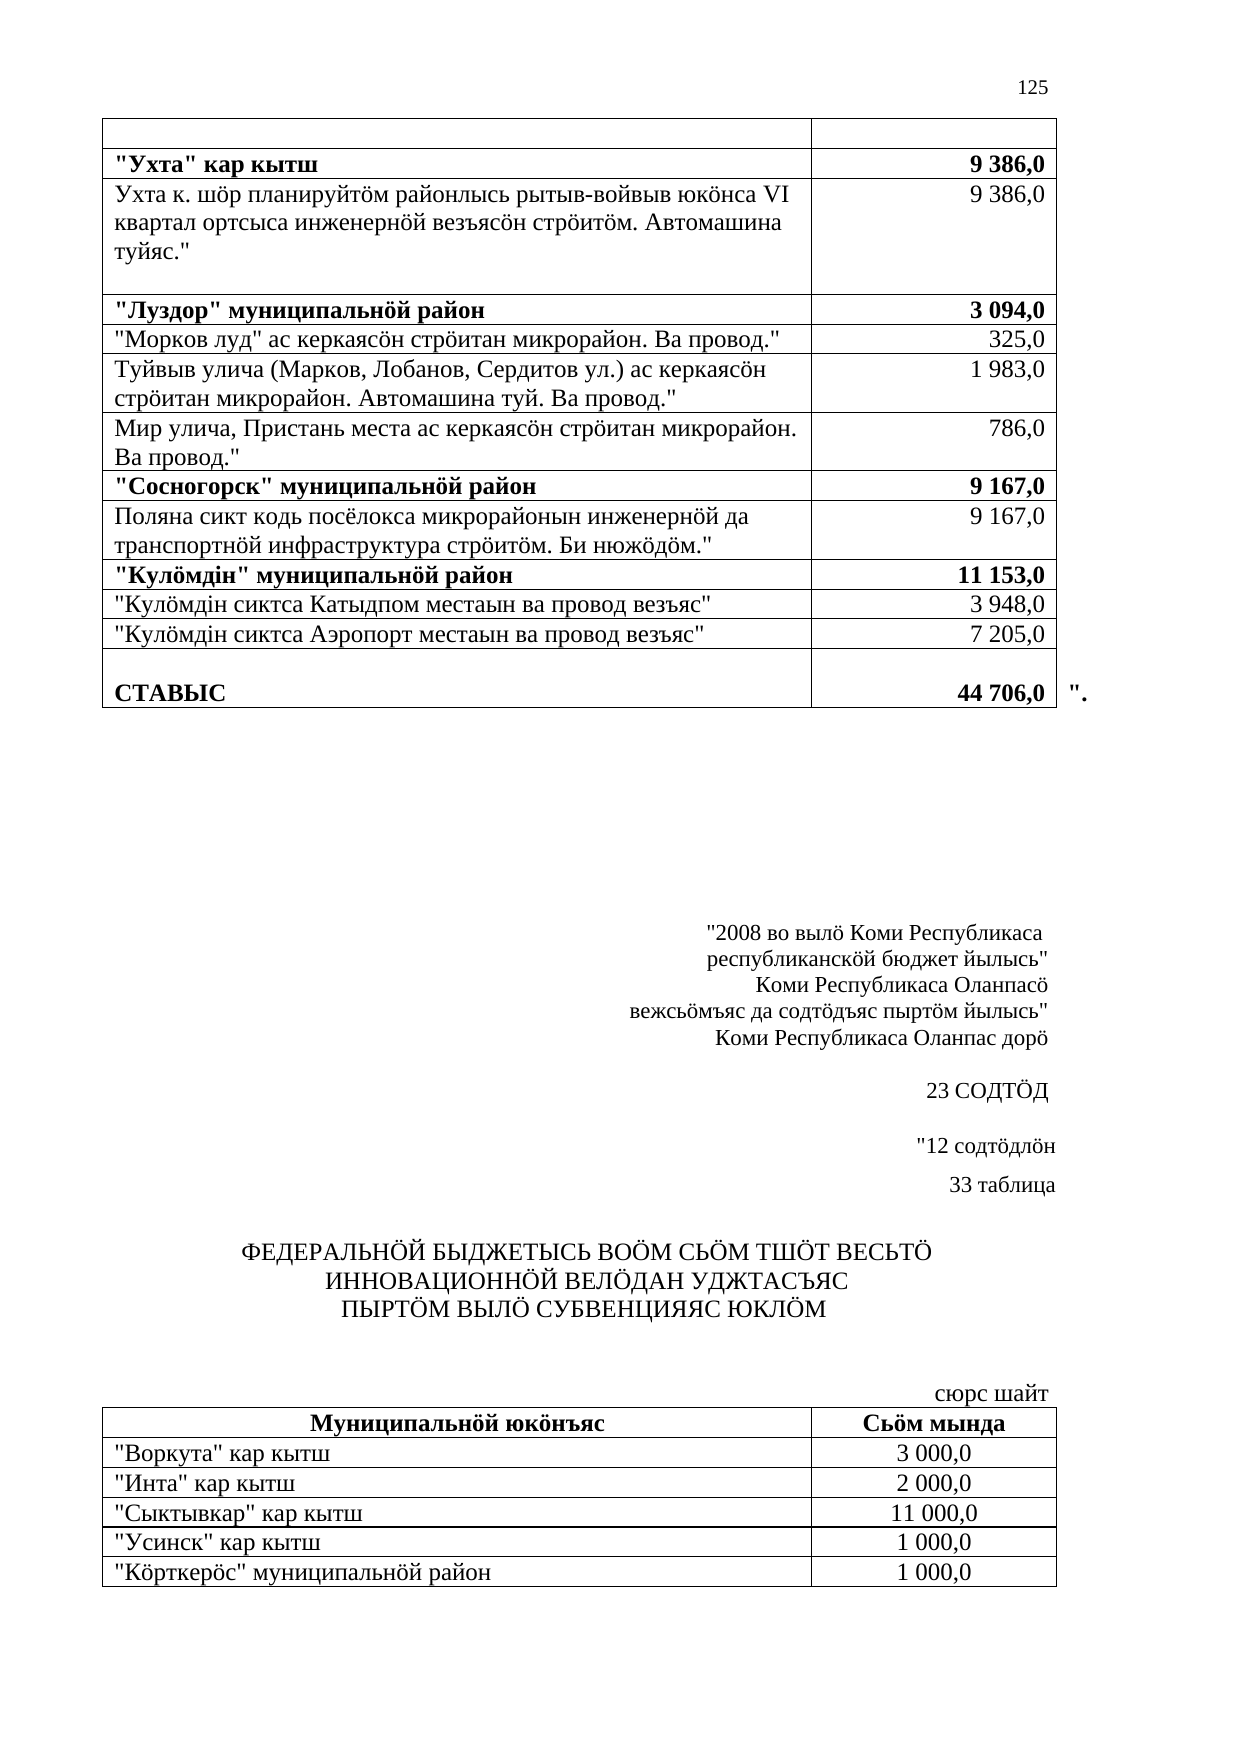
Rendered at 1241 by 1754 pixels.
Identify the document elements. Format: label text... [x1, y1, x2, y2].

table_cell Мир улича, Пристань места ас керкаясöн стрöитан микрорайон. Ва провод." [103, 413, 811, 470]
table_cell [1057, 1467, 1110, 1497]
table_cell [1057, 178, 1110, 294]
table_cell "Морков луд" ас керкаясöн стрöитан микрорайон. Ва провод." [103, 325, 811, 353]
table_cell [1057, 1437, 1110, 1467]
table_cell "Усинск" кар кытш [103, 1528, 811, 1556]
table_cell "Ухта" кар кытш [103, 149, 811, 178]
table_cell 9 167,0 [812, 471, 1056, 500]
text 33 таблица [118, 1171, 1056, 1198]
table_cell [1057, 353, 1110, 412]
text "12 содтöдлöн [118, 1132, 1056, 1158]
text Коми Республикаса Оланпасö [118, 971, 1048, 998]
table_cell "Кöрткерöс" муниципальнöй район [103, 1557, 811, 1586]
table_cell "Инта" кар кытш [103, 1468, 811, 1497]
table_cell [1057, 294, 1110, 323]
text вежсьöмъяс да содтöдъяс пыртöм йылысь" [118, 998, 1048, 1024]
table_cell "Сосногорск" муниципальнöй район [103, 471, 811, 500]
table_cell [812, 119, 1056, 148]
table_cell [1057, 618, 1110, 648]
table_header Муниципальнöй юкöнъяс [103, 1408, 811, 1437]
text республиканскöй бюджет йылысь" [118, 945, 1048, 971]
table_cell [1057, 324, 1110, 353]
table_cell 3 000,0 [812, 1438, 1056, 1467]
table_cell Ухта к. шöр планируйтöм районлысь рытыв-войвыв юкöнса VI квартал ортсыса инженернöй везъясöн стрöитöм. Автомашина туйяс." [103, 179, 811, 294]
table_cell 9 167,0 [812, 501, 1056, 559]
table_cell "Кулöмдін" муниципальнöй район [103, 560, 811, 588]
table_cell [1057, 148, 1110, 178]
table_cell [1057, 412, 1110, 470]
table_cell СТАВЫС [103, 649, 811, 707]
table_cell "Кулöмдін сиктса Аэропорт местаын ва провод везъяс" [103, 619, 811, 648]
table_cell Поляна сикт кодь посёлокса микрорайонын инженернöй да транспортнöй инфраструктура стрöитöм. Би нюжöдöм." [103, 501, 811, 559]
table_cell 11 153,0 [812, 560, 1056, 588]
table_cell 1 983,0 [812, 354, 1056, 412]
table_cell [1057, 589, 1110, 618]
table_cell 3 948,0 [812, 590, 1056, 618]
table_cell "Луздор" муниципальнöй район [103, 295, 811, 323]
table_header Сьöм мында [812, 1408, 1056, 1437]
text ИННОВАЦИОННÖЙ ВЕЛÖДАН УДЖТАСЪЯС [118, 1266, 1056, 1294]
table_cell 44 706,0 [812, 649, 1056, 707]
text 23 СОДТÖД [118, 1077, 1048, 1103]
table_cell 1 000,0 [812, 1528, 1056, 1556]
table_cell "Воркута" кар кытш [103, 1438, 811, 1467]
table_cell "Кулöмдін сиктса Катыдпом местаын ва провод везъяс" [103, 590, 811, 618]
table_cell [1057, 1556, 1110, 1586]
table_cell [1057, 500, 1110, 559]
table_cell [1057, 559, 1110, 588]
text сюрс шайт [118, 1378, 1048, 1407]
text ФЕДЕРАЛЬНÖЙ БЫДЖЕТЫСЬ ВОÖМ СЬÖМ ТШÖТ ВЕСЬТÖ [118, 1237, 1056, 1266]
table_cell [1057, 118, 1110, 148]
text "2008 во вылö Коми Республикаса [118, 918, 1048, 945]
table_cell [1057, 470, 1110, 500]
table_cell [103, 119, 811, 148]
table_cell 325,0 [812, 325, 1056, 353]
table_cell [1057, 1526, 1110, 1556]
table_cell "Сыктывкар" кар кытш [103, 1498, 811, 1526]
table_cell 7 205,0 [812, 619, 1056, 648]
table_cell 9 386,0 [812, 179, 1056, 294]
table_cell Туйвыв улича (Марков, Лобанов, Сердитов ул.) ас керкаясöн стрöитан микрорайон. Автомашина туй. Ва провод." [103, 354, 811, 412]
text ПЫРТÖМ ВЫЛÖ СУБВЕНЦИЯЯС ЮКЛÖМ [118, 1294, 1056, 1323]
table_cell [1057, 1497, 1110, 1526]
table_cell 3 094,0 [812, 295, 1056, 323]
table_header [1057, 1407, 1110, 1437]
table_cell 2 000,0 [812, 1468, 1056, 1497]
table_cell 786,0 [812, 413, 1056, 470]
table_cell 11 000,0 [812, 1498, 1056, 1526]
table_cell ". [1057, 648, 1110, 707]
table_cell 9 386,0 [812, 149, 1056, 178]
table_cell 1 000,0 [812, 1557, 1056, 1586]
text Коми Республикаса Оланпас дорö [118, 1024, 1048, 1050]
